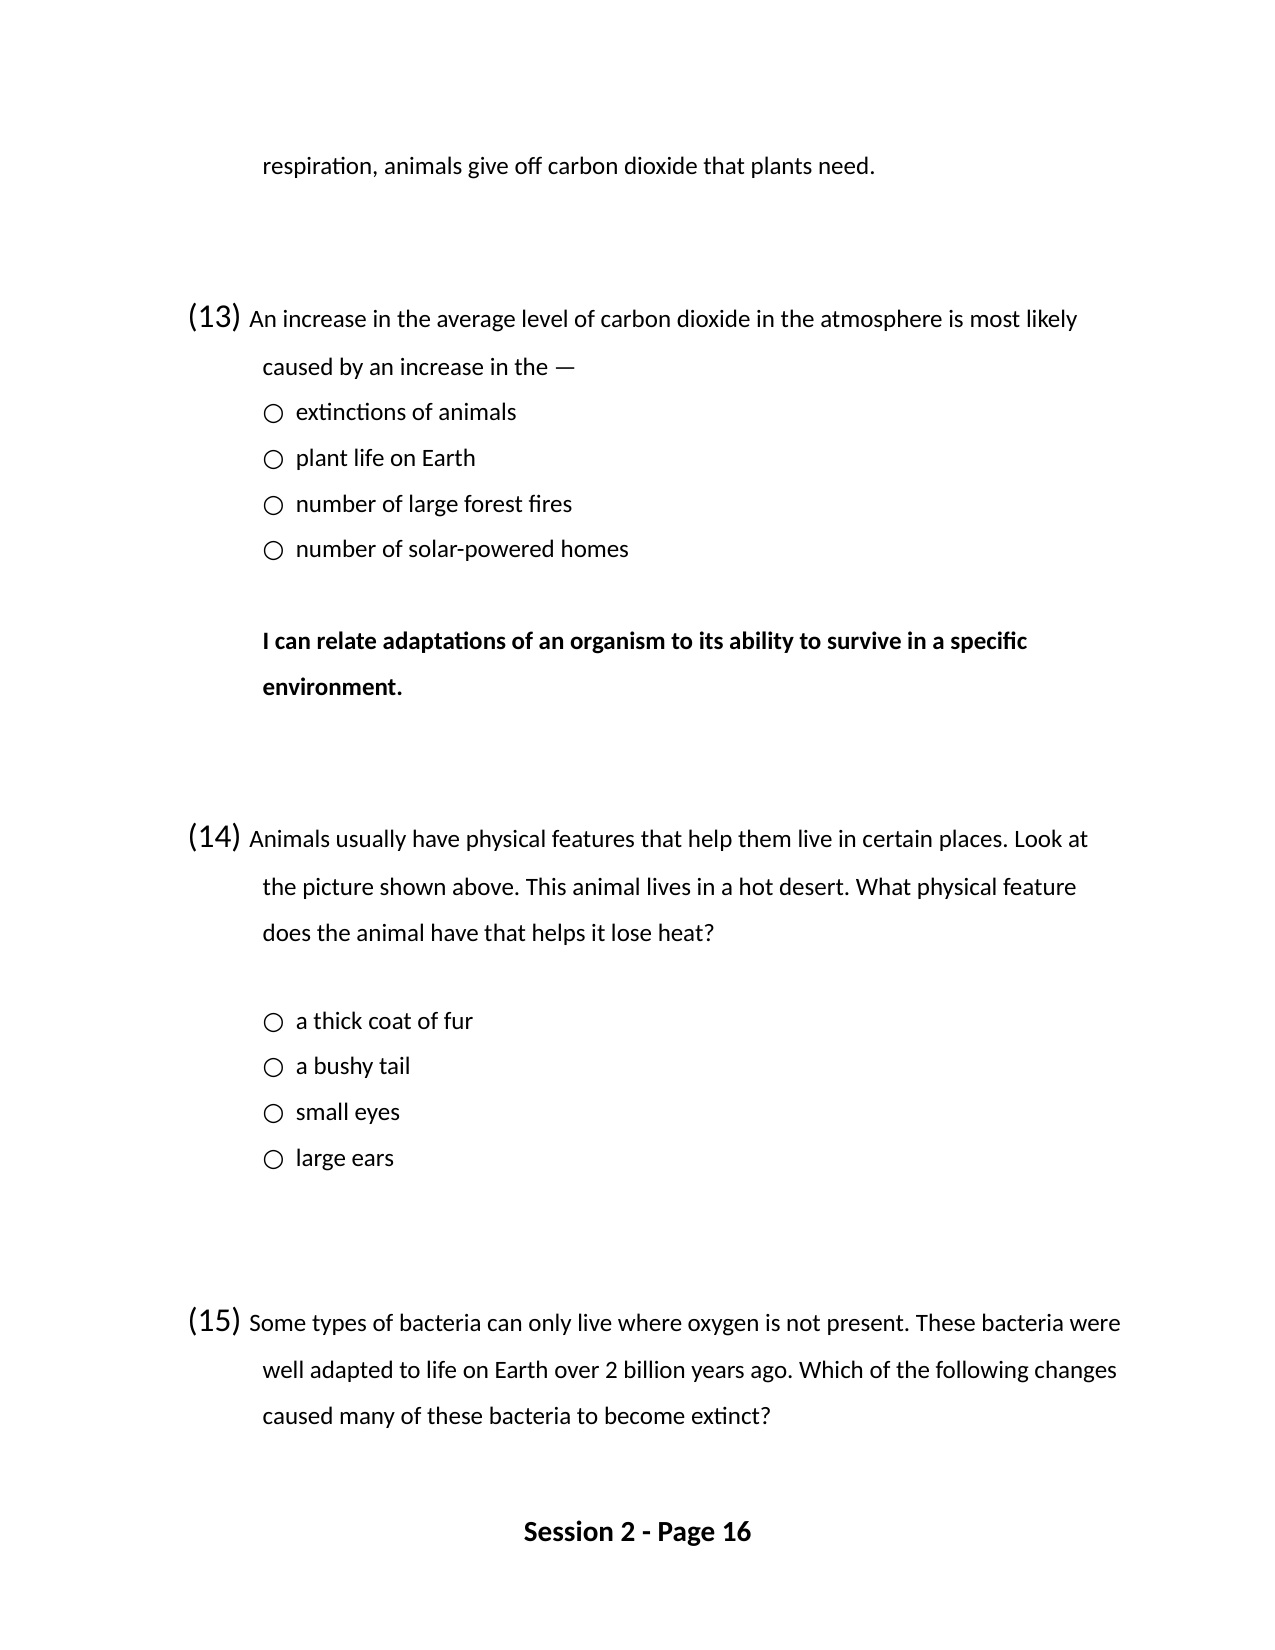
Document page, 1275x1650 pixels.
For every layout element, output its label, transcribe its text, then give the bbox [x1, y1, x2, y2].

list An increase in the average level of carbon dioxide in the atmosphere is most likely caused by an increase in the — ○ extinctions of animals ○ plant life on Earth ○ number of large forest fires ○ number of solar-powered homes I can relate adaptations of an organism to its ability to survive in a specific environment. [187, 295, 1125, 789]
list respiration, animals give off carbon dioxide that plants need. [187, 150, 1125, 268]
list Animals usually have physical features that help them live in certain places. Look at the picture shown above. This animal lives in a hot desert. What physical feature does the animal have that helps it lose heat? ○ a thick coat of fur ○ a bushy tail ○ small eyes ○ large ears [187, 815, 1125, 1264]
list Some types of bacteria can only live where oxygen is not present. These bacteria were well adapted to life on Earth over 2 billion years ago. Which of the following changes caused many of these bacteria to become extinct? [187, 1299, 1125, 1477]
